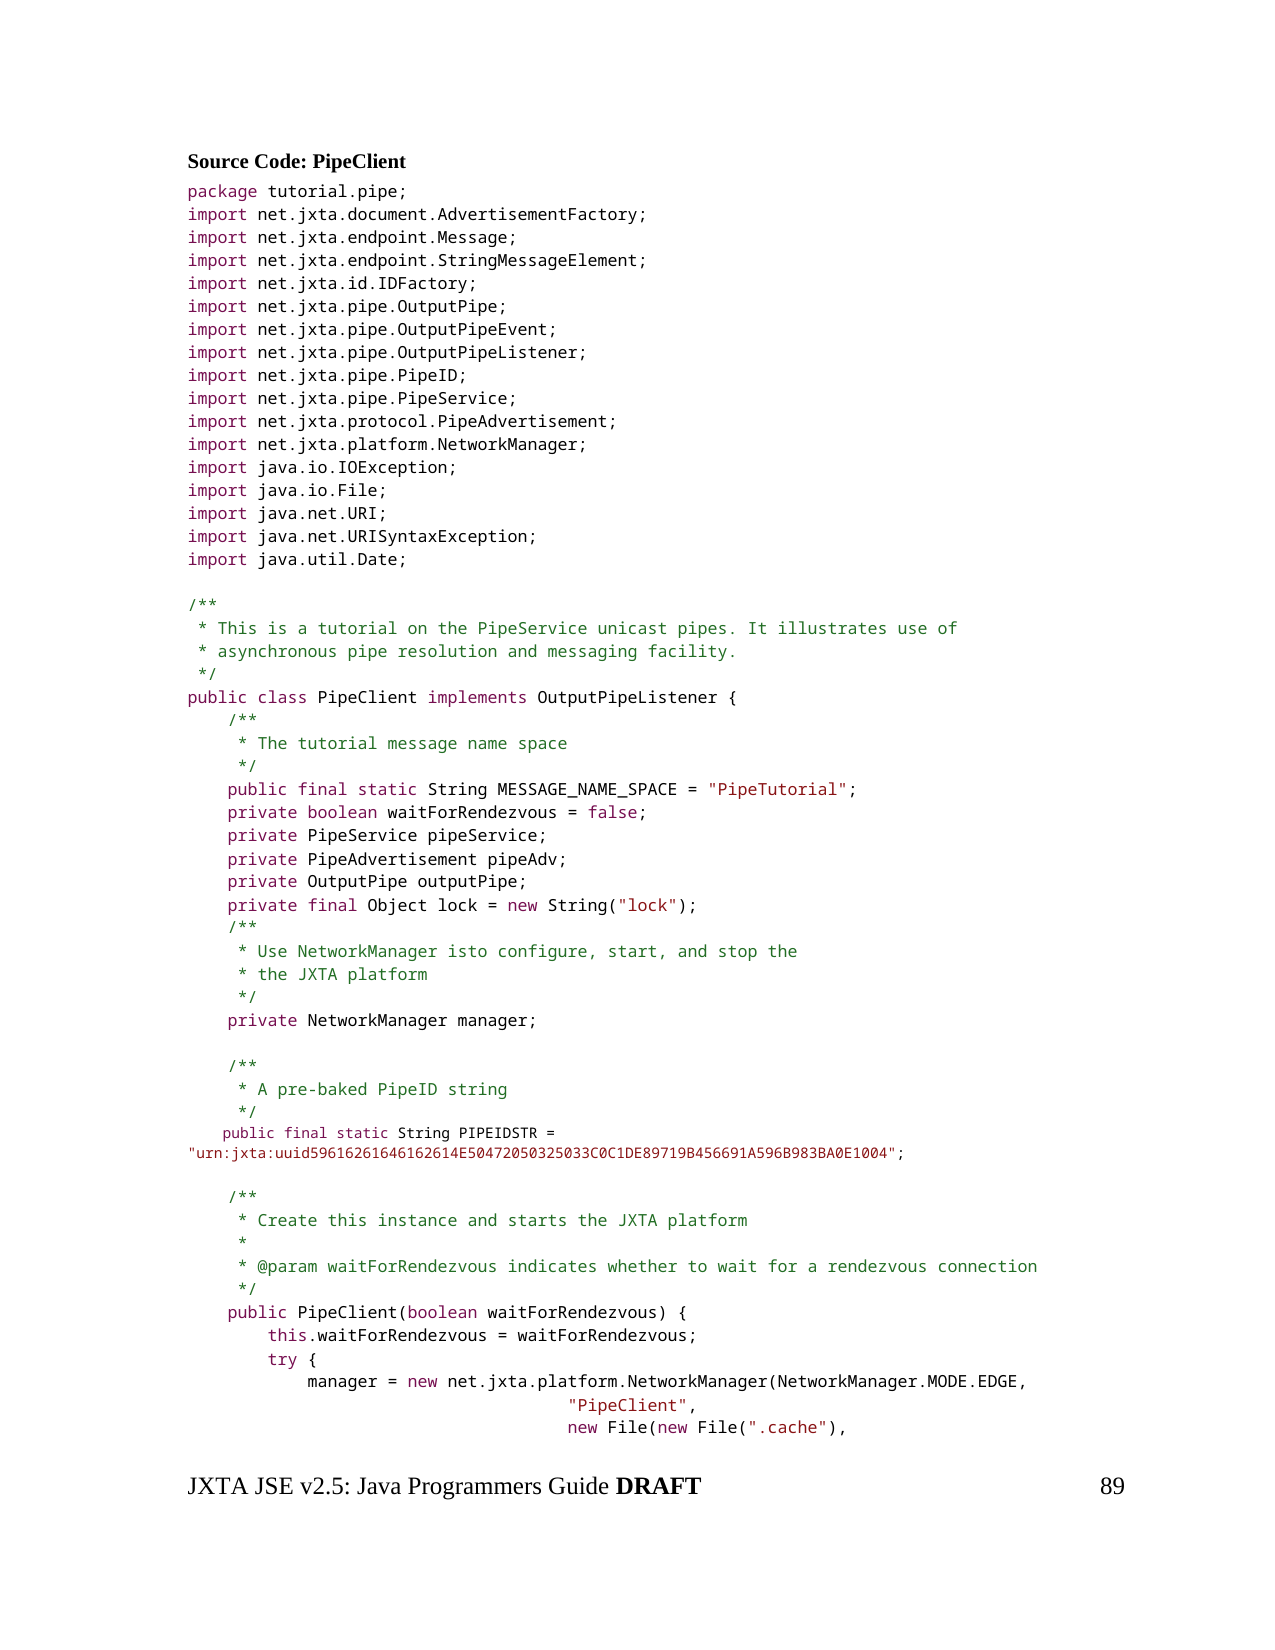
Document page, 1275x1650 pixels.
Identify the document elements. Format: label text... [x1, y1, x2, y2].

text /** [187, 594, 1123, 617]
text manager = new net.jxta.platform.NetworkManager(NetworkManager.MODE.EDGE, [187, 1370, 1123, 1393]
text import java.util.Date; [187, 548, 1123, 571]
text public final static String MESSAGE_NAME_SPACE = "PipeTutorial"; [187, 778, 1123, 801]
text */ [187, 755, 1123, 778]
text import net.jxta.endpoint.Message; [187, 225, 1123, 248]
text * A pre-baked PipeID string [187, 1077, 1123, 1100]
text import java.io.File; [187, 478, 1123, 502]
text private final Object lock = new String("lock"); [187, 893, 1123, 916]
text import net.jxta.pipe.PipeID; [187, 363, 1123, 386]
text * This is a tutorial on the PipeService unicast pipes. It illustrates use of [187, 617, 1123, 640]
text import java.net.URISyntaxException; [187, 524, 1123, 548]
text public class PipeClient implements OutputPipeListener { [187, 686, 1123, 709]
text * Create this instance and starts the JXTA platform [187, 1209, 1123, 1232]
text import java.io.IOException; [187, 456, 1123, 478]
text "PipeClient", [187, 1393, 1123, 1416]
text /** [187, 916, 1123, 939]
text private PipeService pipeService; [187, 824, 1123, 847]
text * asynchronous pipe resolution and messaging facility. [187, 640, 1123, 663]
text try { [187, 1347, 1123, 1370]
text * the JXTA platform [187, 962, 1123, 985]
text private PipeAdvertisement pipeAdv; [187, 847, 1123, 870]
text import net.jxta.pipe.OutputPipe; [187, 294, 1123, 317]
text /** [187, 1054, 1123, 1077]
text */ [187, 1100, 1123, 1123]
text package tutorial.pipe; [187, 179, 1123, 202]
text import net.jxta.id.IDFactory; [187, 271, 1123, 294]
text import net.jxta.pipe.OutputPipeEvent; [187, 317, 1123, 340]
text Source Code: PipeClient [187, 150, 1063, 173]
text * [187, 1232, 1123, 1255]
text */ [187, 985, 1123, 1008]
text */ [187, 663, 1123, 686]
text private NetworkManager manager; [187, 1008, 1123, 1031]
text import net.jxta.endpoint.StringMessageElement; [187, 248, 1123, 271]
text /** [187, 1186, 1123, 1209]
text * @param waitForRendezvous indicates whether to wait for a rendezvous connection [187, 1255, 1123, 1278]
text public PipeClient(boolean waitForRendezvous) { [187, 1301, 1123, 1324]
text import java.net.URI; [187, 502, 1123, 524]
text * The tutorial message name space [187, 732, 1123, 755]
text import net.jxta.pipe.OutputPipeListener; [187, 340, 1123, 363]
text new File(new File(".cache"), [187, 1416, 1123, 1439]
text private boolean waitForRendezvous = false; [187, 801, 1123, 824]
text */ [187, 1278, 1123, 1301]
text this.waitForRendezvous = waitForRendezvous; [187, 1324, 1123, 1347]
text import net.jxta.platform.NetworkManager; [187, 432, 1123, 456]
text import net.jxta.document.AdvertisementFactory; [187, 202, 1123, 225]
text /** [187, 709, 1123, 732]
text import net.jxta.pipe.PipeService; [187, 386, 1123, 409]
text import net.jxta.protocol.PipeAdvertisement; [187, 409, 1123, 432]
text public final static String PIPEIDSTR = "urn:jxta:uuid59616261646162614E50472050325033C0C1DE89719B456691A596B983BA0E1004"; [187, 1123, 1238, 1163]
text * Use NetworkManager isto configure, start, and stop the [187, 939, 1123, 962]
text private OutputPipe outputPipe; [187, 870, 1123, 893]
